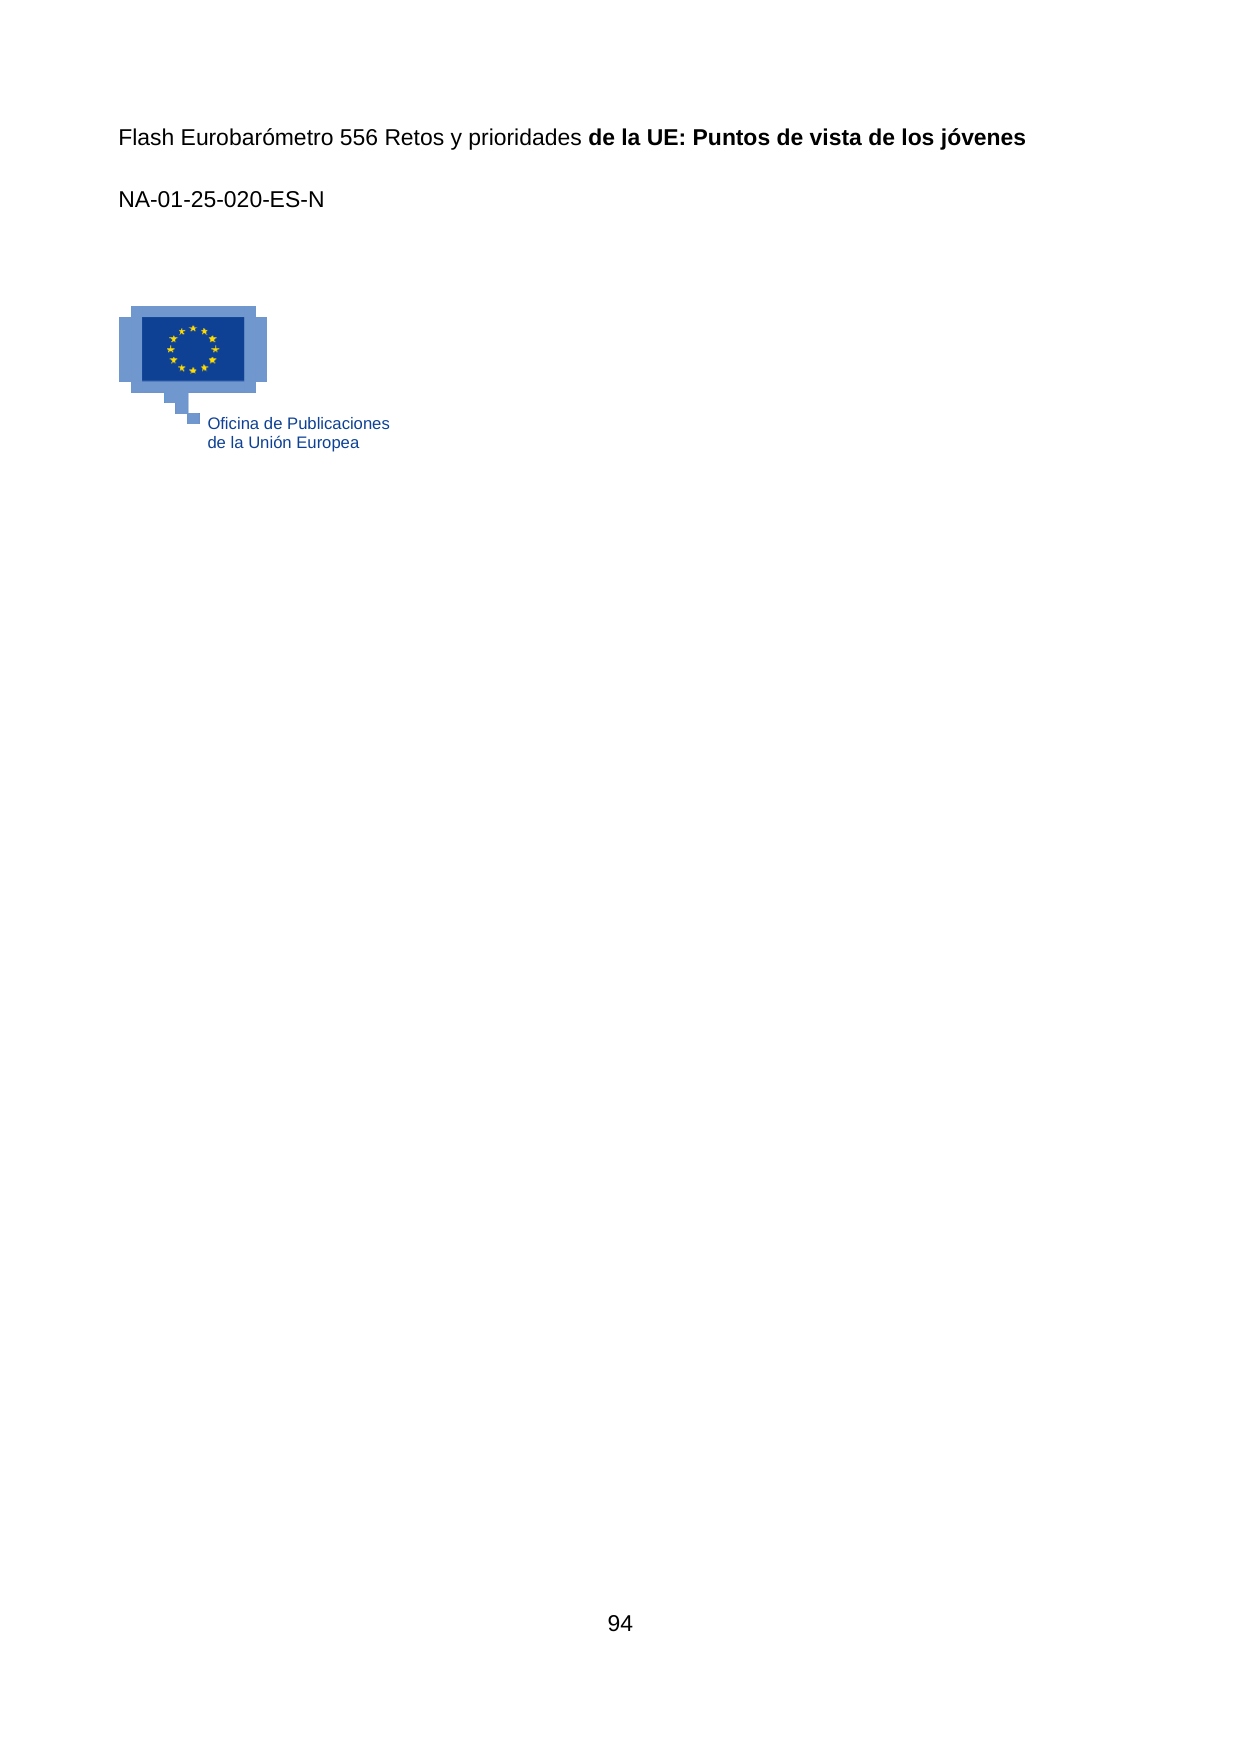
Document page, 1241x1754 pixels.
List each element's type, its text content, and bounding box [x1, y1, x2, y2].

text NA-01-25-020-ES-N [118, 186, 1122, 212]
picture [118, 306, 273, 424]
picture [209, 419, 218, 424]
